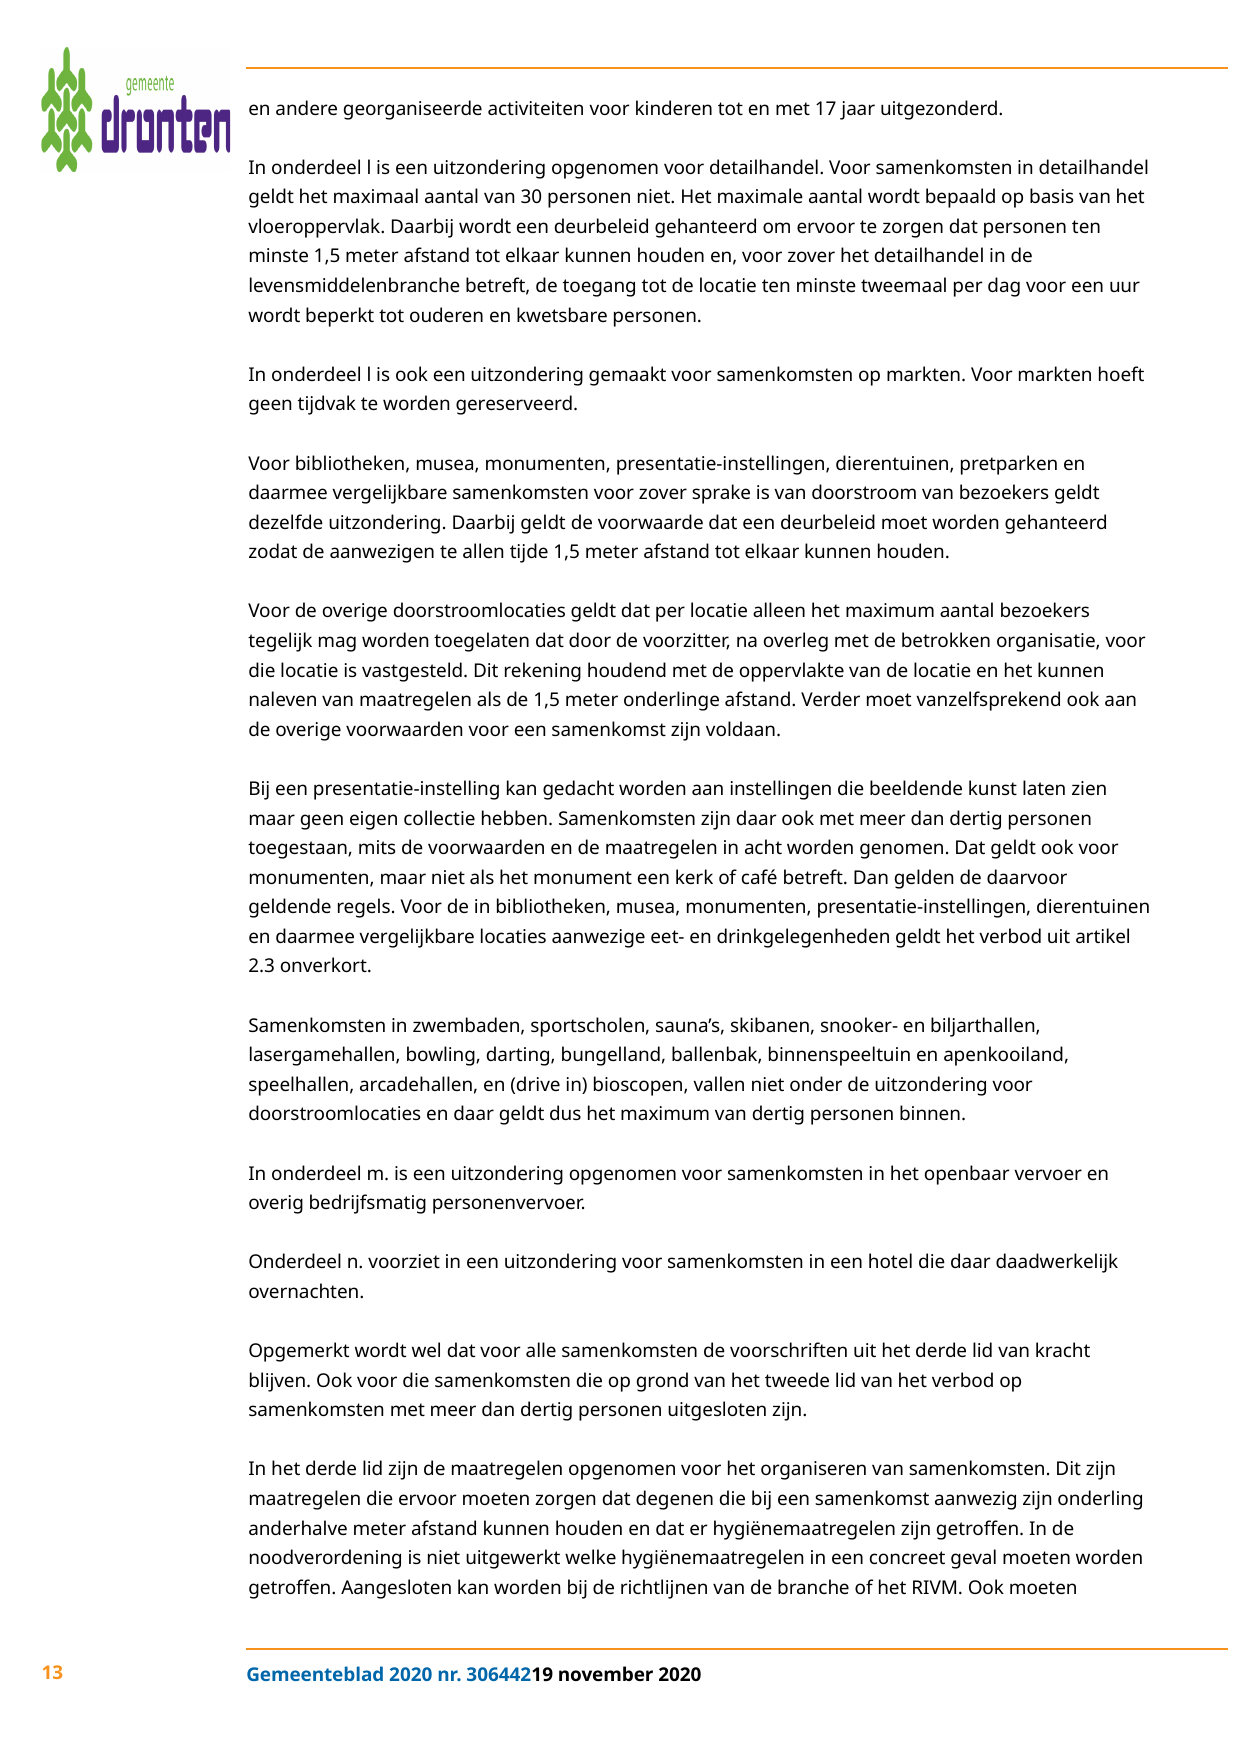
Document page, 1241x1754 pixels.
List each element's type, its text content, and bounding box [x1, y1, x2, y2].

text Onderdeel n. voorziet in een uitzondering voor samenkomsten in een hotel die daar daadwerkelijk overnachten. [248, 1248, 1152, 1304]
picture [41, 47, 231, 172]
text In onderdeel m. is een uitzondering opgenomen voor samenkomsten in het openbaar vervoer en overig bedrijfsmatig personenvervoer. [248, 1160, 1152, 1215]
text In onderdeel l is ook een uitzondering gemaakt voor samenkomsten op markten. Voor markten hoeft geen tijdvak te worden gereserveerd. [248, 361, 1152, 416]
text In onderdeel l is een uitzondering opgenomen voor detailhandel. Voor samenkomsten in detailhandel geldt het maximaal aantal van 30 personen niet. Het maximale aantal wordt bepaald op basis van het vloeroppervlak. Daarbij wordt een deurbeleid gehanteerd om ervoor te zorgen dat personen ten minste 1,5 meter afstand tot elkaar kunnen houden en, voor zover het detailhandel in de levensmiddelenbranche betreft, de toegang tot de locatie ten minste tweemaal per dag voor een uur wordt beperkt tot ouderen en kwetsbare personen. [248, 154, 1152, 328]
text Voor de overige doorstroomlocaties geldt dat per locatie alleen het maximum aantal bezoekers tegelijk mag worden toegelaten dat door de voorzitter, na overleg met de betrokken organisatie, voor die locatie is vastgesteld. Dit rekening houdend met de oppervlakte van de locatie en het kunnen naleven van maatregelen als de 1,5 meter onderlinge afstand. Verder moet vanzelfsprekend ook aan de overige voorwaarden voor een samenkomst zijn voldaan. [248, 598, 1152, 742]
text Bij een presentatie-instelling kan gedacht worden aan instellingen die beeldende kunst laten zien maar geen eigen collectie hebben. Samenkomsten zijn daar ook met meer dan dertig personen toegestaan, mits de voorwaarden en de maatregelen in acht worden genomen. Dat geldt ook voor monumenten, maar niet als het monument een kerk of café betreft. Dan gelden de daarvoor geldende regels. Voor de in bibliotheken, musea, monumenten, presentatie-instellingen, dierentuinen en daarmee vergelijkbare locaties aanwezige eet- en drinkgelegenheden geldt het verbod uit artikel 2.3 onverkort. [248, 775, 1152, 978]
text Voor bibliotheken, musea, monumenten, presentatie-instellingen, dierentuinen, pretparken en daarmee vergelijkbare samenkomsten voor zover sprake is van doorstroom van bezoekers geldt dezelfde uitzondering. Daarbij geldt de voorwaarde dat een deurbeleid moet worden gehanteerd zodat de aanwezigen te allen tijde 1,5 meter afstand tot elkaar kunnen houden. [248, 450, 1152, 564]
text en andere georganiseerde activiteiten voor kinderen tot en met 17 jaar uitgezonderd. [248, 95, 1152, 121]
text Opgemerkt wordt wel dat voor alle samenkomsten de voorschriften uit het derde lid van kracht blijven. Ook voor die samenkomsten die op grond van het tweede lid van het verbod op samenkomsten met meer dan dertig personen uitgesloten zijn. [248, 1337, 1152, 1422]
text Samenkomsten in zwembaden, sportscholen, sauna’s, skibanen, snooker- en biljarthallen, lasergamehallen, bowling, darting, bungelland, ballenbak, binnenspeeltuin en apenkooiland, speelhallen, arcadehallen, en (drive in) bioscopen, vallen niet onder de uitzondering voor doorstroomlocaties en daar geldt dus het maximum van dertig personen binnen. [248, 1012, 1152, 1126]
text In het derde lid zijn de maatregelen opgenomen voor het organiseren van samenkomsten. Dit zijn maatregelen die ervoor moeten zorgen dat degenen die bij een samenkomst aanwezig zijn onderling anderhalve meter afstand kunnen houden en dat er hygiënemaatregelen zijn getroffen. In de noodverordening is niet uitgewerkt welke hygiënemaatregelen in een concreet geval moeten worden getroffen. Aangesloten kan worden bij de richtlijnen van de branche of het RIVM. Ook moeten [248, 1456, 1152, 1600]
